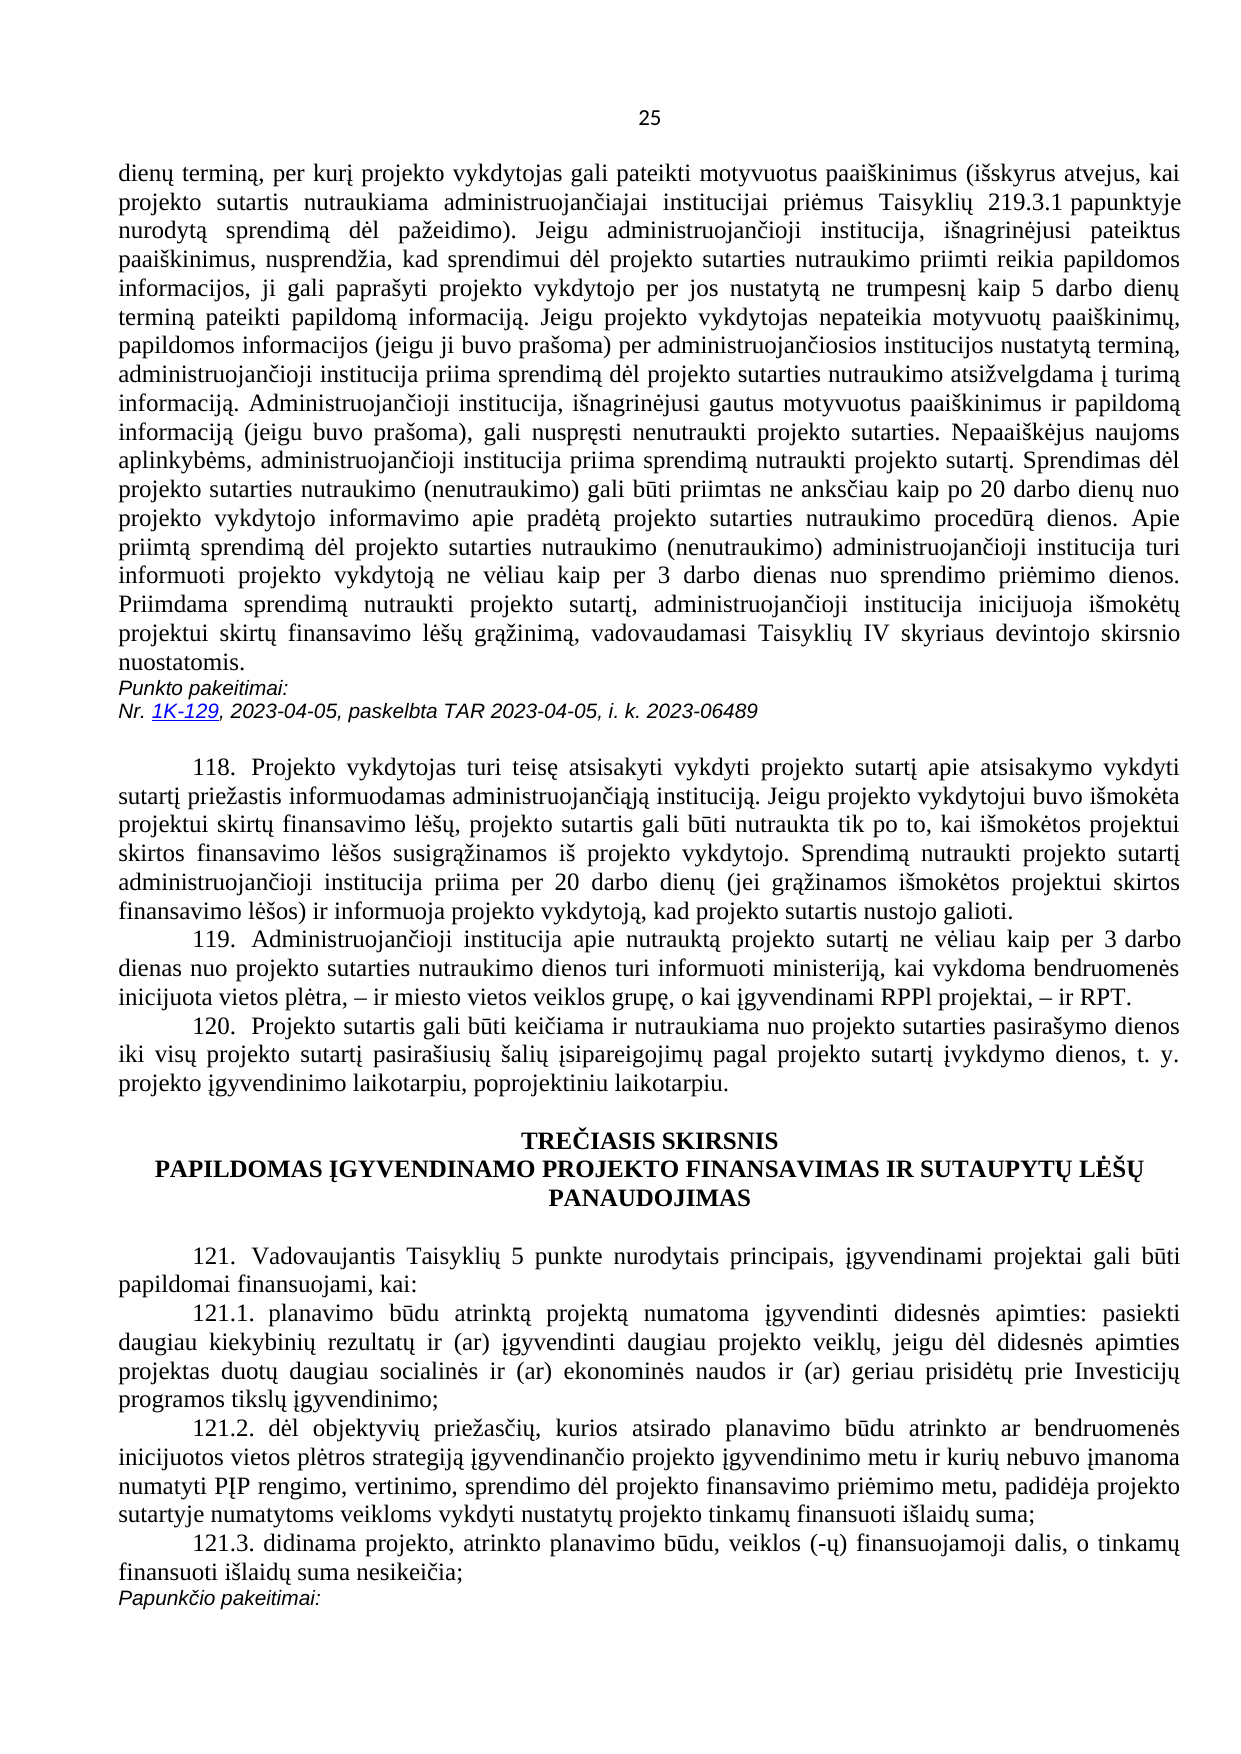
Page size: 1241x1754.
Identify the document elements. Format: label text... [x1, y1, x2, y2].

subtitle TREČIASIS SKIRSNIS [118, 1126, 1181, 1154]
text 121. Vadovaujantis Taisyklių 5 punkte nurodytais principais, įgyvendinami projektai gali būti papildomai finansuojami, kai: [118, 1241, 1181, 1298]
text 121.3. didinama projekto, atrinkto planavimo būdu, veiklos (-ų) finansuojamoji dalis, o tinkamų finansuoti išlaidų suma nesikeičia; [118, 1528, 1181, 1586]
text 120. Projekto sutartis gali būti keičiama ir nutraukiama nuo projekto sutarties pasirašymo dienos iki visų projekto sutartį pasirašiusių šalių įsipareigojimų pagal projekto sutartį įvykdymo dienos, t. y. projekto įgyvendinimo laikotarpiu, poprojektiniu laikotarpiu. [118, 1011, 1181, 1097]
subtitle PAPILDOMAS ĮGYVENDINAMO PROJEKTO FINANSAVIMAS IR SUTAUPYTŲ LĖŠŲ PANAUDOJIMAS [118, 1154, 1181, 1212]
text 121.1. planavimo būdu atrinktą projektą numatoma įgyvendinti didesnės apimties: pasiekti daugiau kiekybinių rezultatų ir (ar) įgyvendinti daugiau projekto veiklų, jeigu dėl didesnės apimties projektas duotų daugiau socialinės ir (ar) ekonominės naudos ir (ar) geriau prisidėtų prie Investicijų programos tikslų įgyvendinimo; [118, 1298, 1181, 1413]
text 119. Administruojančioji institucija apie nutrauktą projekto sutartį ne vėliau kaip per 3 darbo dienas nuo projekto sutarties nutraukimo dienos turi informuoti ministeriją, kai vykdoma bendruomenės inicijuota vietos plėtra, – ir miesto vietos veiklos grupę, o kai įgyvendinami RPPl projektai, – ir RPT. [118, 924, 1181, 1011]
text Nr. 1K-129, 2023-04-05, paskelbta TAR 2023-04-05, i. k. 2023-06489 [118, 699, 1181, 723]
text 121.2. dėl objektyvių priežasčių, kurios atsirado planavimo būdu atrinkto ar bendruomenės inicijuotos vietos plėtros strategiją įgyvendinančio projekto įgyvendinimo metu ir kurių nebuvo įmanoma numatyti PĮP rengimo, vertinimo, sprendimo dėl projekto finansavimo priėmimo metu, padidėja projekto sutartyje numatytoms veikloms vykdyti nustatytų projekto tinkamų finansuoti išlaidų suma; [118, 1413, 1181, 1528]
text Papunkčio pakeitimai: [118, 1586, 1181, 1610]
text 118. Projekto vykdytojas turi teisę atsisakyti vykdyti projekto sutartį apie atsisakymo vykdyti sutartį priežastis informuodamas administruojančiąją instituciją. Jeigu projekto vykdytojui buvo išmokėta projektui skirtų finansavimo lėšų, projekto sutartis gali būti nutraukta tik po to, kai išmokėtos projektui skirtos finansavimo lėšos susigrąžinamos iš projekto vykdytojo. Sprendimą nutraukti projekto sutartį administruojančioji institucija priima per 20 darbo dienų (jei grąžinamos išmokėtos projektui skirtos finansavimo lėšos) ir informuoja projekto vykdytoją, kad projekto sutartis nustojo galioti. [118, 752, 1181, 924]
text Punkto pakeitimai: [118, 675, 1181, 699]
text dienų terminą, per kurį projekto vykdytojas gali pateikti motyvuotus paaiškinimus (išskyrus atvejus, kai projekto sutartis nutraukiama administruojančiajai institucijai priėmus Taisyklių 219.3.1 papunktyje nurodytą sprendimą dėl pažeidimo). Jeigu administruojančioji institucija, išnagrinėjusi pateiktus paaiškinimus, nusprendžia, kad sprendimui dėl projekto sutarties nutraukimo priimti reikia papildomos informacijos, ji gali paprašyti projekto vykdytojo per jos nustatytą ne trumpesnį kaip 5 darbo dienų terminą pateikti papildomą informaciją. Jeigu projekto vykdytojas nepateikia motyvuotų paaiškinimų, papildomos informacijos (jeigu ji buvo prašoma) per administruojančiosios institucijos nustatytą terminą, administruojančioji institucija priima sprendimą dėl projekto sutarties nutraukimo atsižvelgdama į turimą informaciją. Administruojančioji institucija, išnagrinėjusi gautus motyvuotus paaiškinimus ir papildomą informaciją (jeigu buvo prašoma), gali nuspręsti nenutraukti projekto sutarties. Nepaaiškėjus naujoms aplinkybėms, administruojančioji institucija priima sprendimą nutraukti projekto sutartį. Sprendimas dėl projekto sutarties nutraukimo (nenutraukimo) gali būti priimtas ne anksčiau kaip po 20 darbo dienų nuo projekto vykdytojo informavimo apie pradėtą projekto sutarties nutraukimo procedūrą dienos. Apie priimtą sprendimą dėl projekto sutarties nutraukimo (nenutraukimo) administruojančioji institucija turi informuoti projekto vykdytoją ne vėliau kaip per 3 darbo dienas nuo sprendimo priėmimo dienos. Priimdama sprendimą nutraukti projekto sutartį, administruojančioji institucija inicijuoja išmokėtų projektui skirtų finansavimo lėšų grąžinimą, vadovaudamasi Taisyklių IV skyriaus devintojo skirsnio nuostatomis. [118, 158, 1181, 675]
